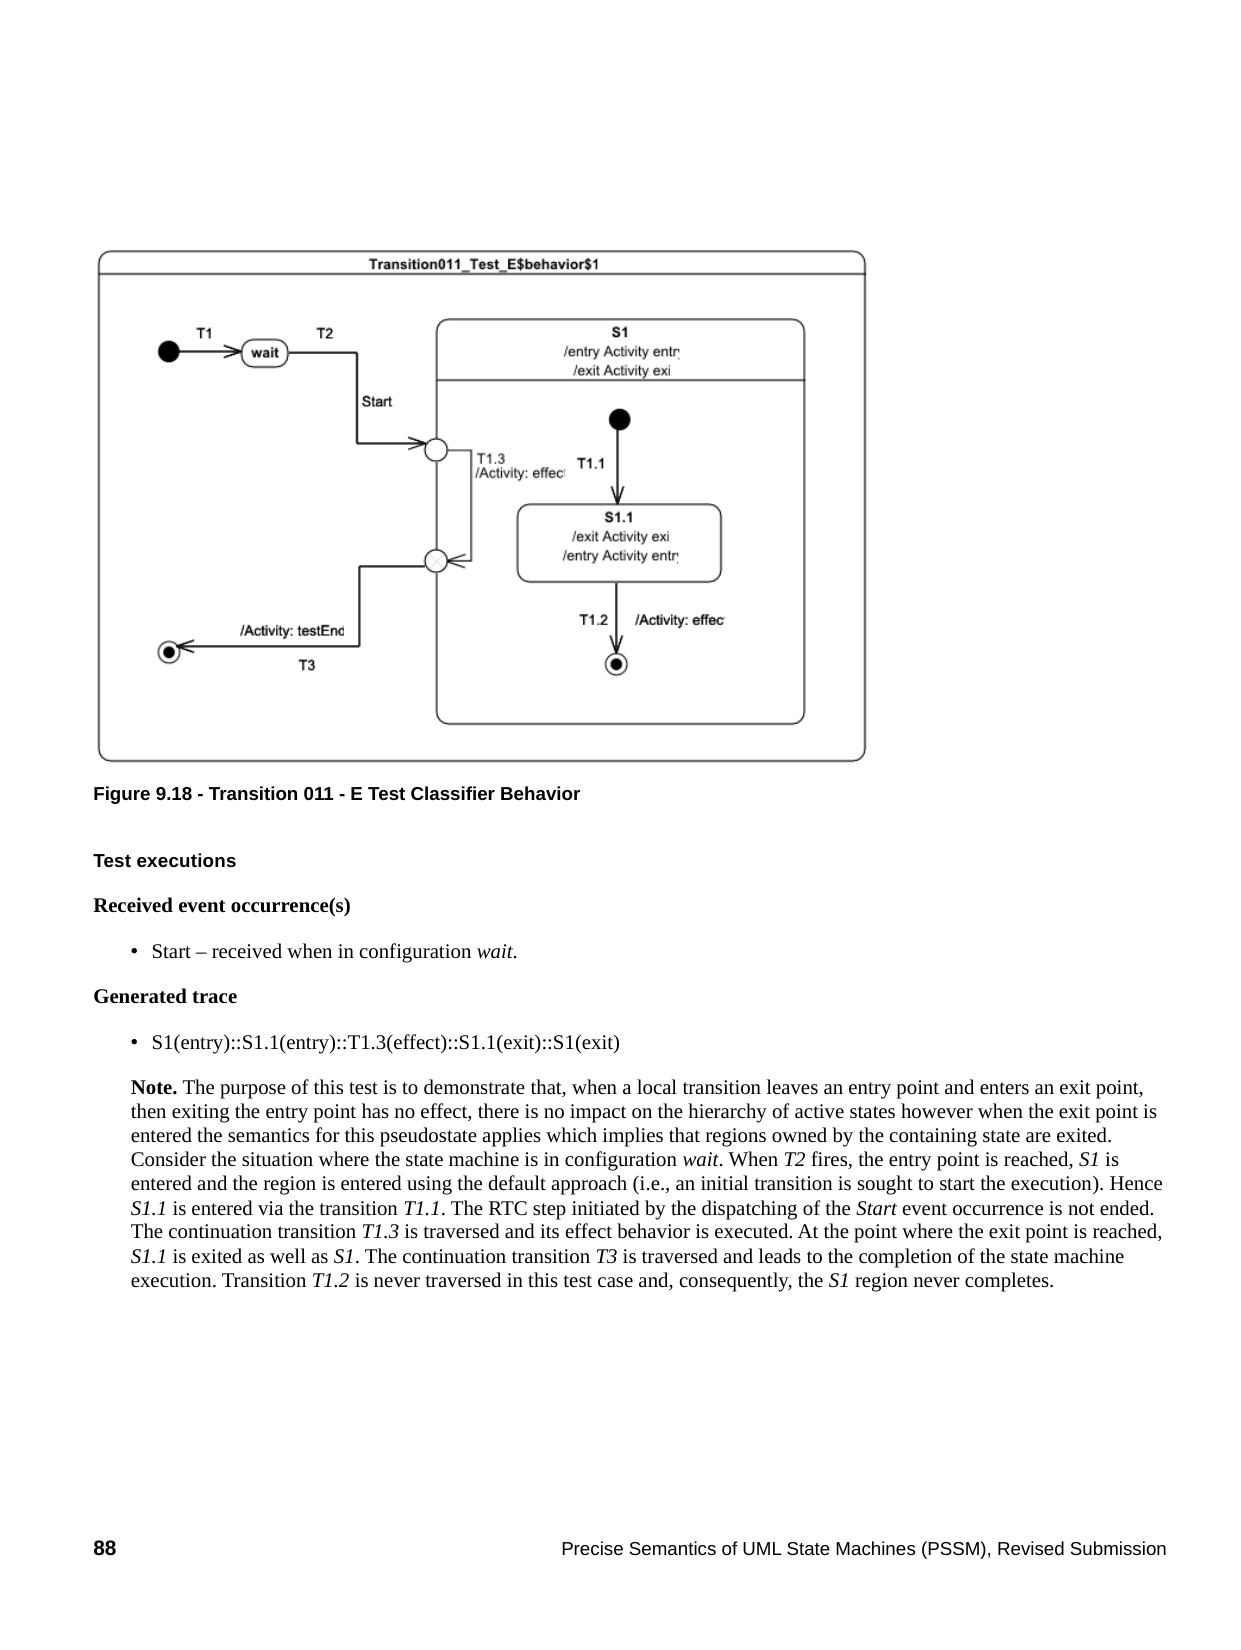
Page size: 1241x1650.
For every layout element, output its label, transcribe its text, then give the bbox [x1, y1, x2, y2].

picture [93, 243, 870, 767]
text Figure 9.18 - Transition 011 - E Test Classifier Behavior [93, 783, 964, 804]
text Note. The purpose of this test is to demonstrate that, when a local transition leaves an entry point and enters an exit point, then exiting the entry point has no effect, there is no impact on the hierarchy of active states however when the exit point is entered the semantics for this pseudostate applies which implies that regions owned by the containing state are exited. Consider the situation where the state machine is in configuration wait. When T2 fires, the entry point is reached, S1 is entered and the region is entered using the default approach (i.e., an initial transition is sought to start the execution). Hence S1.1 is entered via the transition T1.1. The RTC step initiated by the dispatching of the Start event occurrence is not ended. The continuation transition T1.3 is traversed and its effect behavior is executed. At the point where the exit point is reached, S1.1 is exited as well as S1. The continuation transition T3 is traversed and leads to the completion of the state machine execution. Transition T1.2 is never traversed in this test case and, consequently, the S1 region never completes. [131, 1075, 1164, 1292]
text Generated trace [93, 984, 1164, 1008]
text Received event occurrence(s) [93, 893, 1164, 917]
list S1(entry)::S1.1(entry)::T1.3(effect)::S1.1(exit)::S1(exit) [131, 1029, 1164, 1054]
subtitle Test executions [93, 850, 1164, 872]
list Start – received when in configuration wait. [131, 938, 1164, 963]
